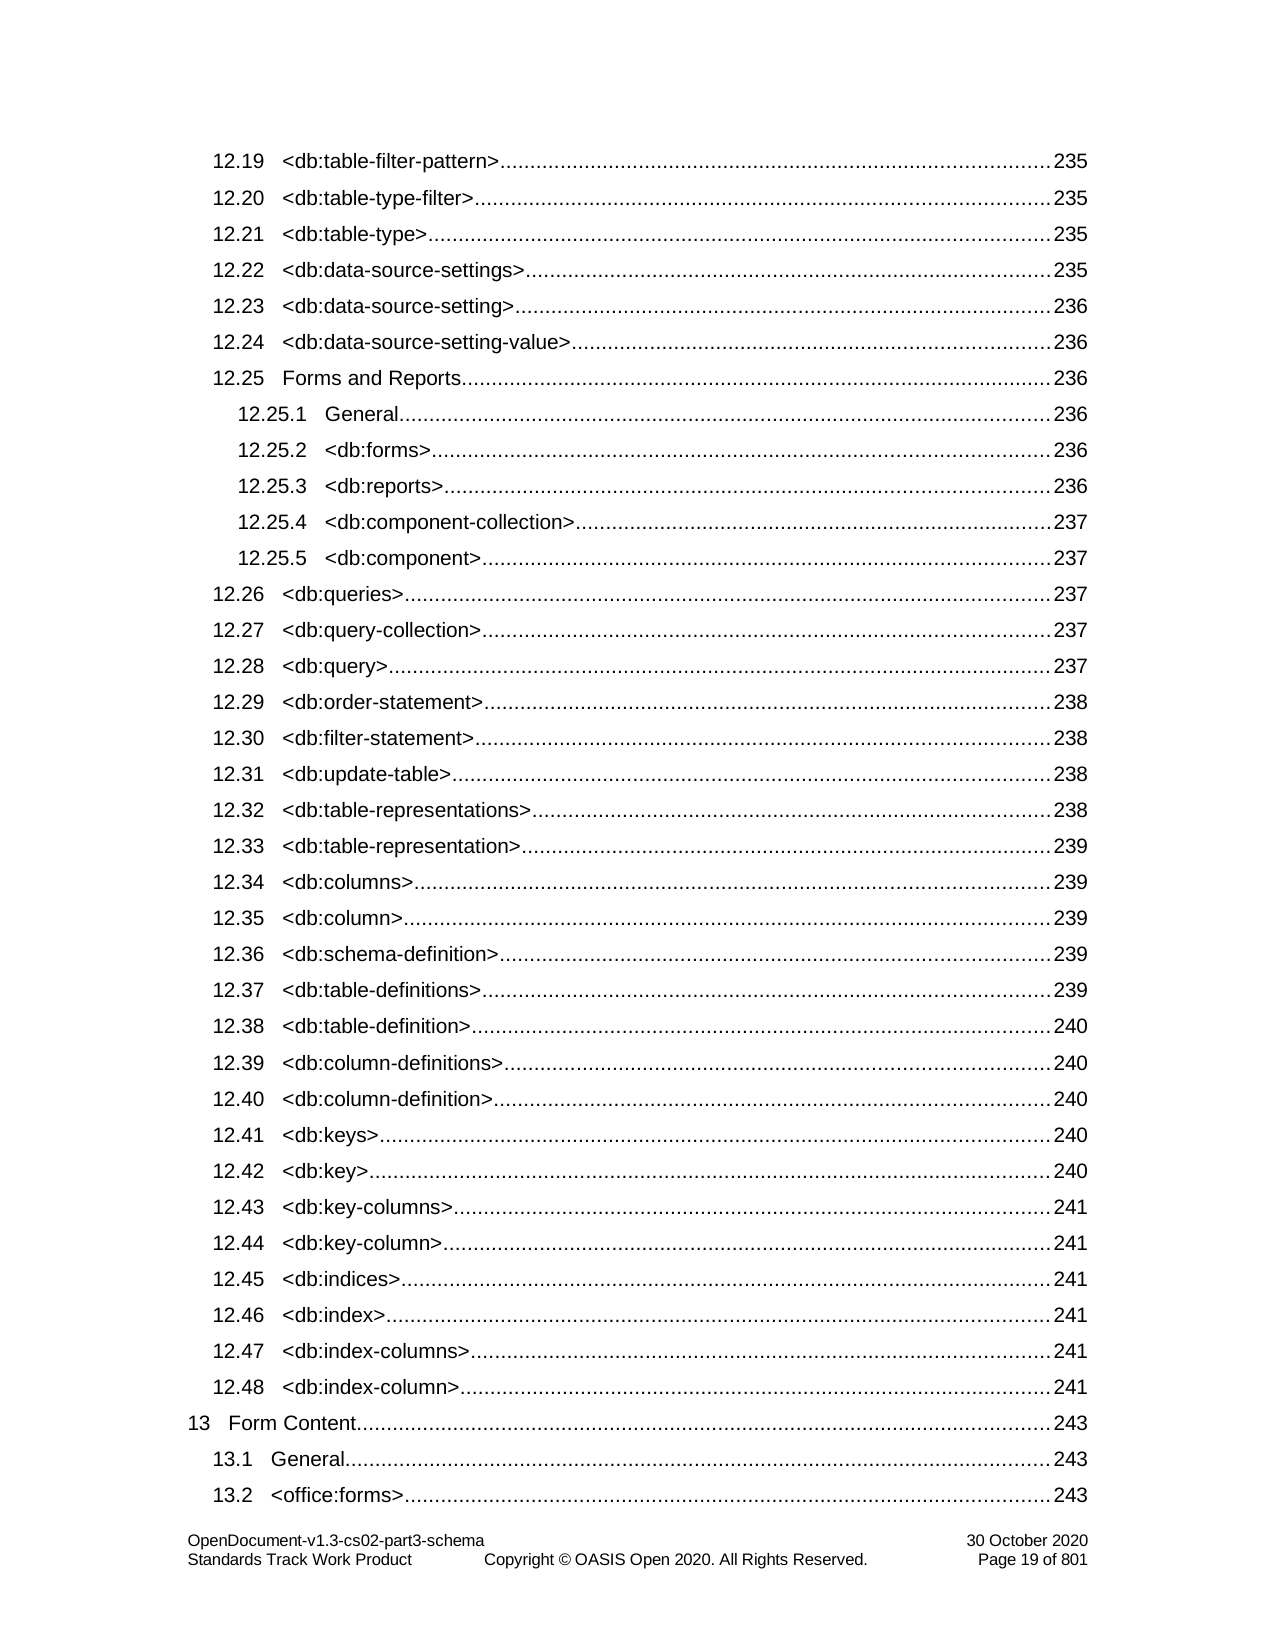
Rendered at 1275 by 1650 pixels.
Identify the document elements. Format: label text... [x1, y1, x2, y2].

text 13 Form Content 243 [187, 1411, 1088, 1435]
text 12.20 <db:table-type-filter> 235 [212, 186, 1088, 209]
text 12.42 <db:key> 240 [212, 1159, 1088, 1183]
text 12.19 <db:table-filter-pattern> 235 [212, 150, 1088, 173]
text 12.34 <db:columns> 239 [212, 871, 1088, 894]
text 12.31 <db:update-table> 238 [212, 763, 1088, 786]
text 12.47 <db:index-columns> 241 [212, 1339, 1088, 1363]
text 12.36 <db:schema-definition> 239 [212, 943, 1088, 966]
text 12.41 <db:keys> 240 [212, 1123, 1088, 1147]
text 12.38 <db:table-definition> 240 [212, 1015, 1088, 1038]
text 12.25.2 <db:forms> 236 [237, 438, 1088, 462]
text 12.24 <db:data-source-setting-value> 236 [212, 330, 1088, 354]
text 12.43 <db:key-columns> 241 [212, 1195, 1088, 1219]
text 12.21 <db:table-type> 235 [212, 222, 1088, 246]
text 12.48 <db:index-column> 241 [212, 1375, 1088, 1399]
text 12.37 <db:table-definitions> 239 [212, 979, 1088, 1002]
text 12.27 <db:query-collection> 237 [212, 618, 1088, 642]
text 12.25 Forms and Reports 236 [212, 366, 1088, 390]
text 12.29 <db:order-statement> 238 [212, 691, 1088, 714]
text 12.25.4 <db:component-collection> 237 [237, 510, 1088, 534]
text 12.25.5 <db:component> 237 [237, 546, 1088, 570]
text 12.23 <db:data-source-setting> 236 [212, 294, 1088, 318]
text 12.46 <db:index> 241 [212, 1303, 1088, 1327]
text 12.30 <db:filter-statement> 238 [212, 727, 1088, 750]
text 12.25.3 <db:reports> 236 [237, 474, 1088, 498]
text 12.39 <db:column-definitions> 240 [212, 1051, 1088, 1074]
text 12.26 <db:queries> 237 [212, 582, 1088, 606]
text 12.44 <db:key-column> 241 [212, 1231, 1088, 1255]
text 12.33 <db:table-representation> 239 [212, 835, 1088, 858]
text 12.22 <db:data-source-settings> 235 [212, 258, 1088, 282]
text 12.35 <db:column> 239 [212, 907, 1088, 930]
text 13.1 General 243 [212, 1447, 1088, 1471]
text 12.32 <db:table-representations> 238 [212, 799, 1088, 822]
text 12.25.1 General 236 [237, 402, 1088, 426]
text 12.28 <db:query> 237 [212, 654, 1088, 678]
text 13.2 <office:forms> 243 [212, 1483, 1088, 1507]
text 12.40 <db:column-definition> 240 [212, 1087, 1088, 1111]
text 12.45 <db:indices> 241 [212, 1267, 1088, 1291]
